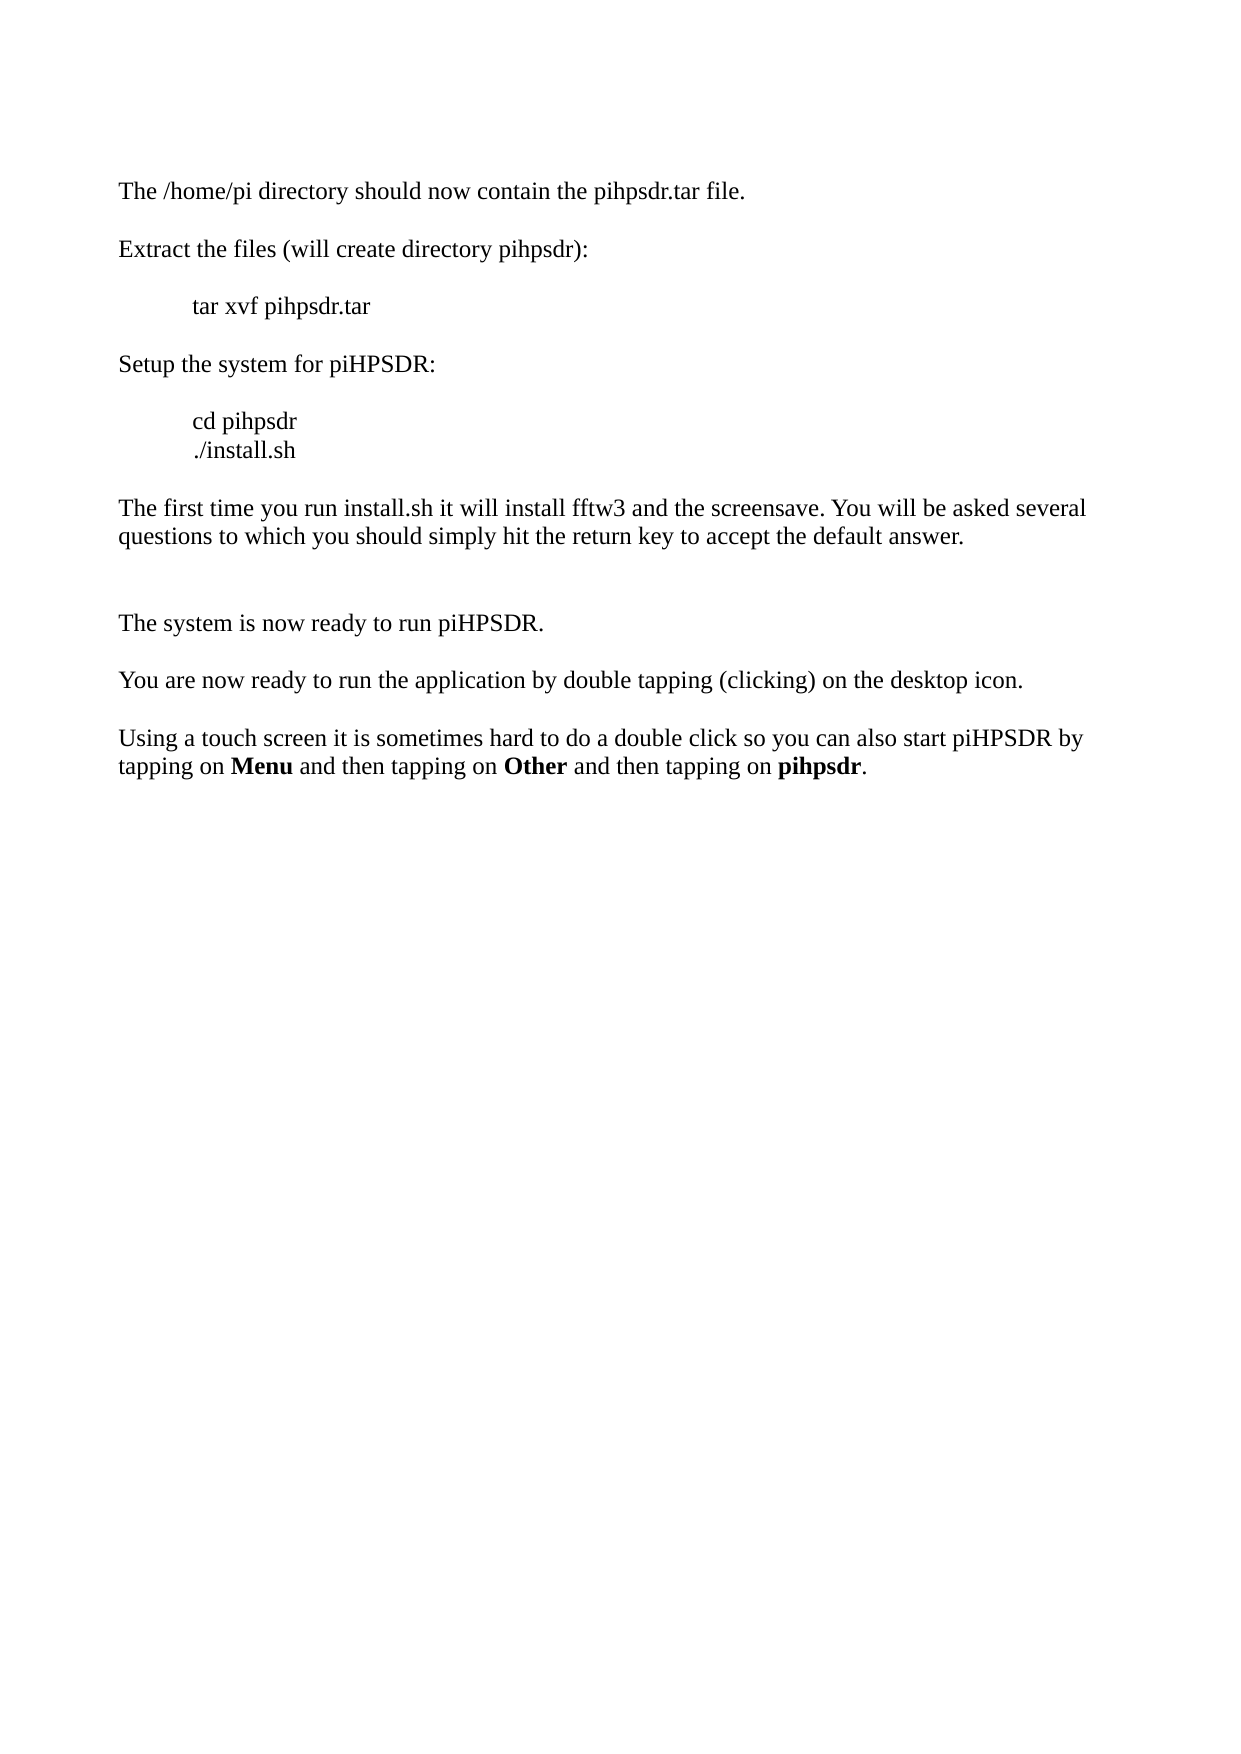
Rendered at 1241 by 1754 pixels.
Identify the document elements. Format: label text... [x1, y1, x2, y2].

text The /home/pi directory should now contain the pihpsdr.tar file. [118, 176, 1122, 205]
text The system is now ready to run piHPSDR. [118, 608, 1122, 636]
text cd pihpsdr [118, 406, 1122, 435]
text The first time you run install.sh it will install fftw3 and the screensave. You will be asked several questions to which you should simply hit the return key to accept the default answer. [118, 493, 1122, 550]
text tar xvf pihpsdr.tar [118, 291, 1122, 320]
text Extract the files (will create directory pihpsdr): [118, 234, 1122, 263]
text You are now ready to run the application by double tapping (clicking) on the desktop icon. [118, 665, 1122, 694]
text Setup the system for piHPSDR: [118, 349, 1122, 378]
text Using a touch screen it is sometimes hard to do a double click so you can also start piHPSDR by tapping on Menu and then tapping on Other and then tapping on pihpsdr. [118, 723, 1122, 780]
text ./install.sh [118, 435, 1122, 464]
